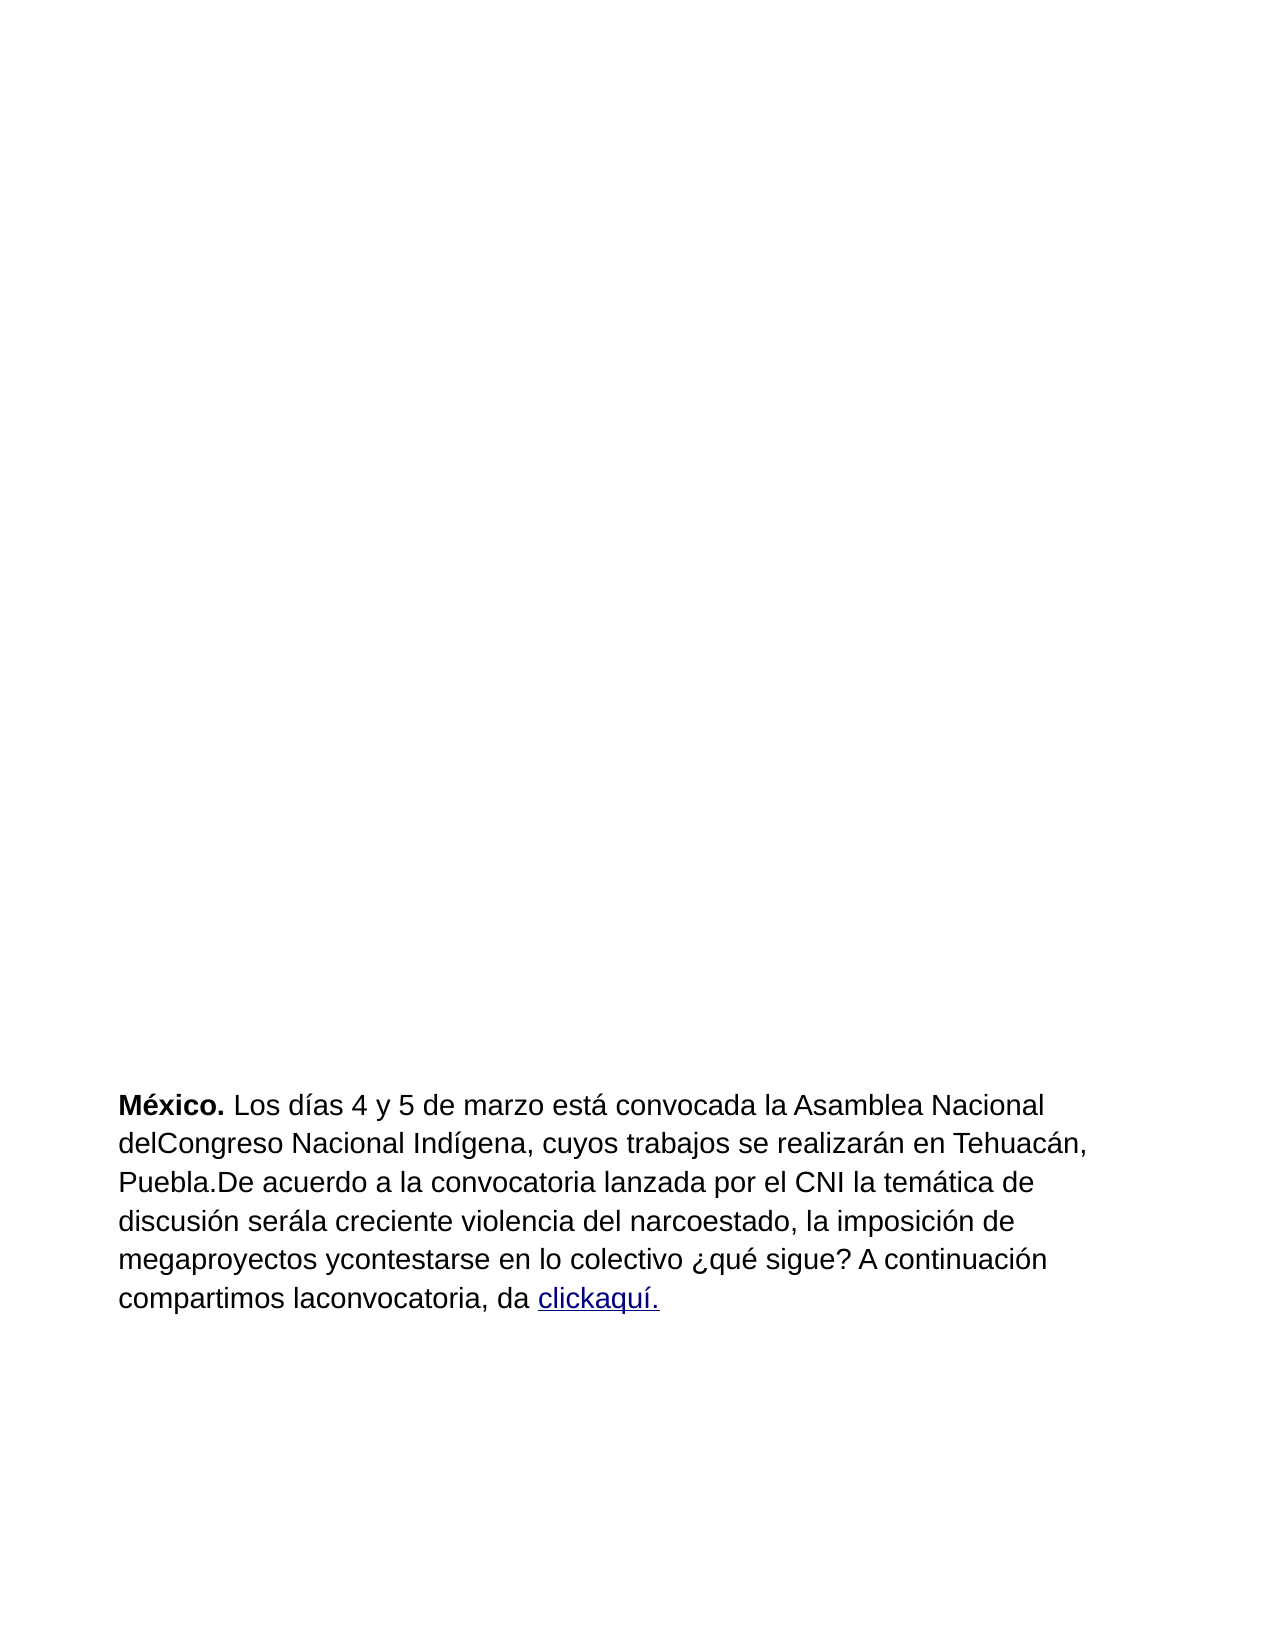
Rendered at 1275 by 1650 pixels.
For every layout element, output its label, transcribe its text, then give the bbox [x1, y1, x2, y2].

text México. Los días 4 y 5 de marzo está convocada la Asamblea Nacional delCongreso Nacional Indígena, cuyos trabajos se realizarán en Tehuacán, Puebla.De acuerdo a la convocatoria lanzada por el CNI la temática de discusión serála creciente violencia del narcoestado, la imposición de megaproyectos ycontestarse en lo colectivo ¿qué sigue? A continuación compartimos laconvocatoria, da clickaquí. [118, 1088, 1157, 1314]
